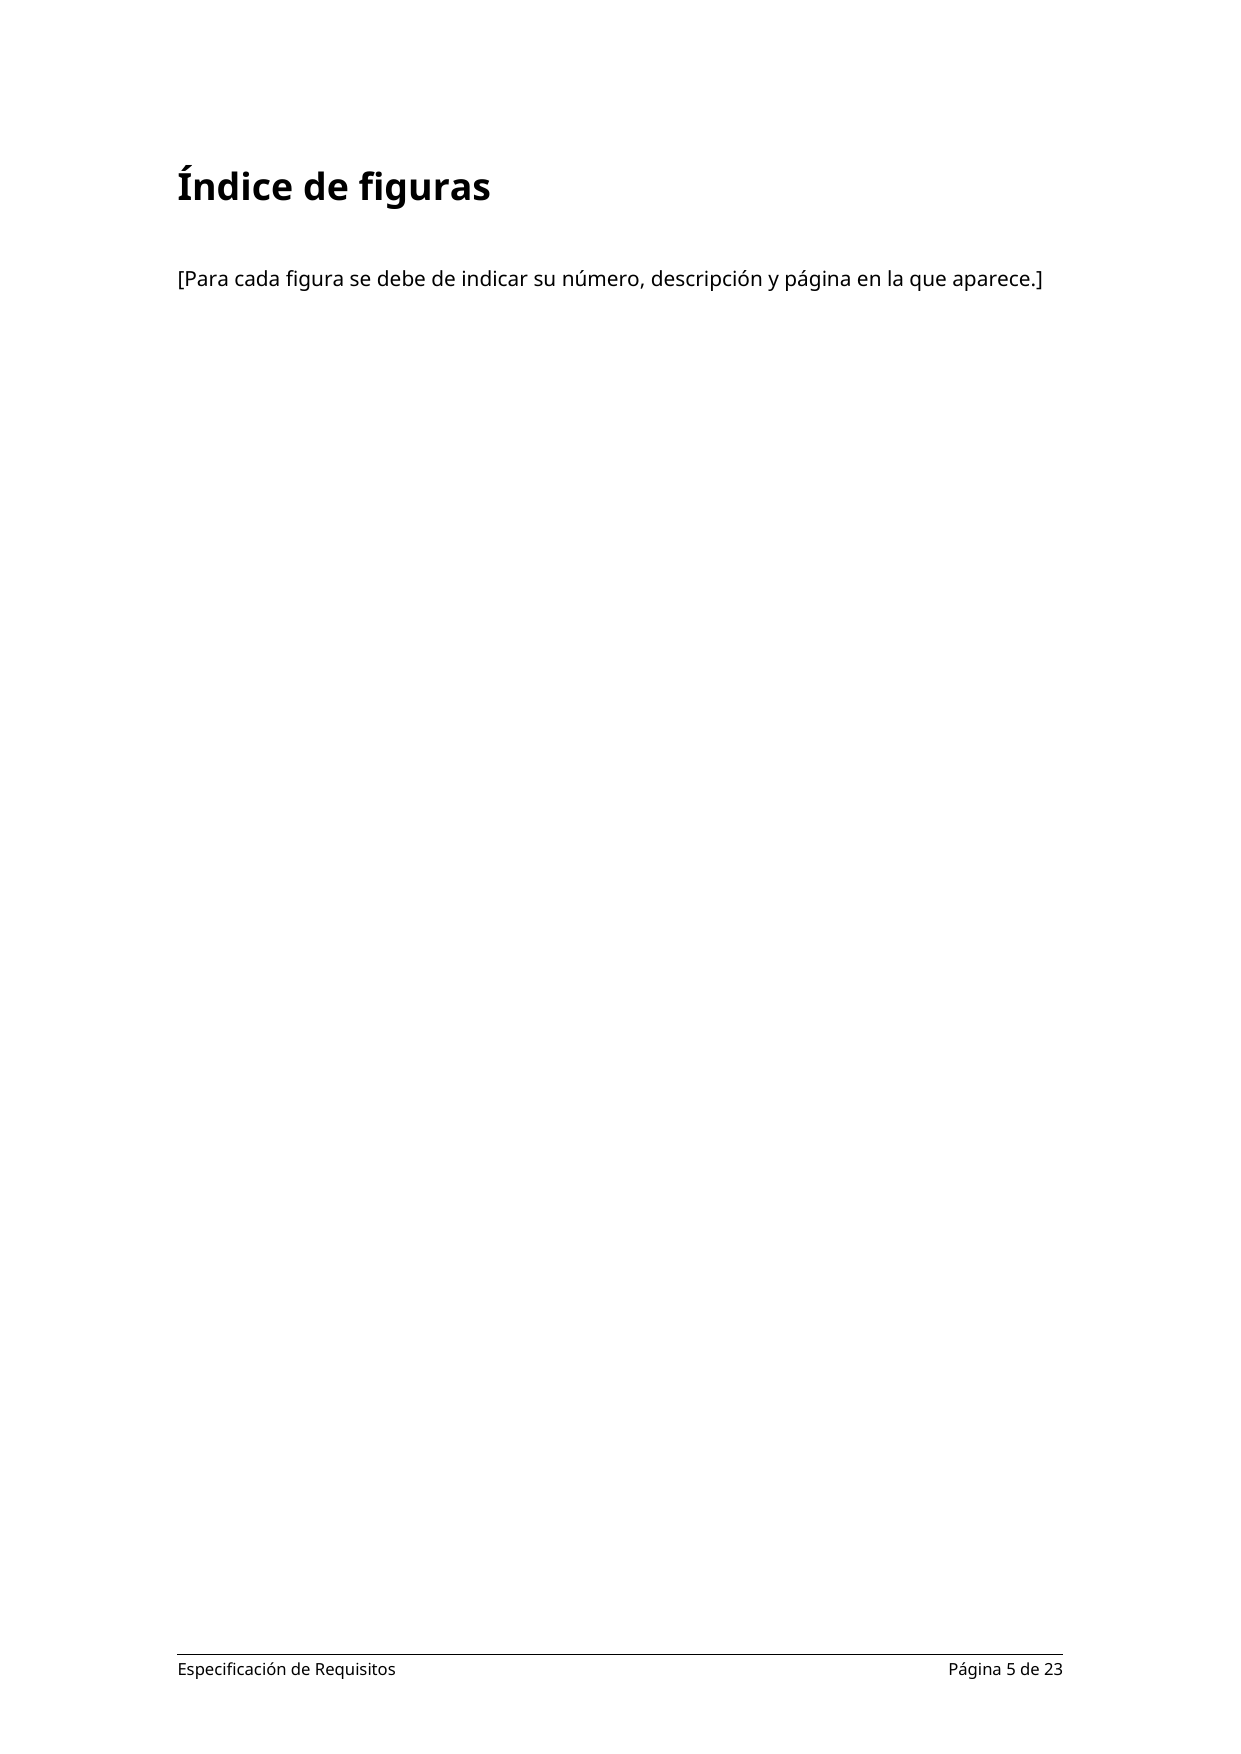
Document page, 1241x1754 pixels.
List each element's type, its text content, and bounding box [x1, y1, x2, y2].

subtitle [Para cada figura se debe de indicar su número, descripción y página en la que aparece.] [177, 264, 1063, 293]
subtitle Índice de figuras [177, 160, 1063, 211]
